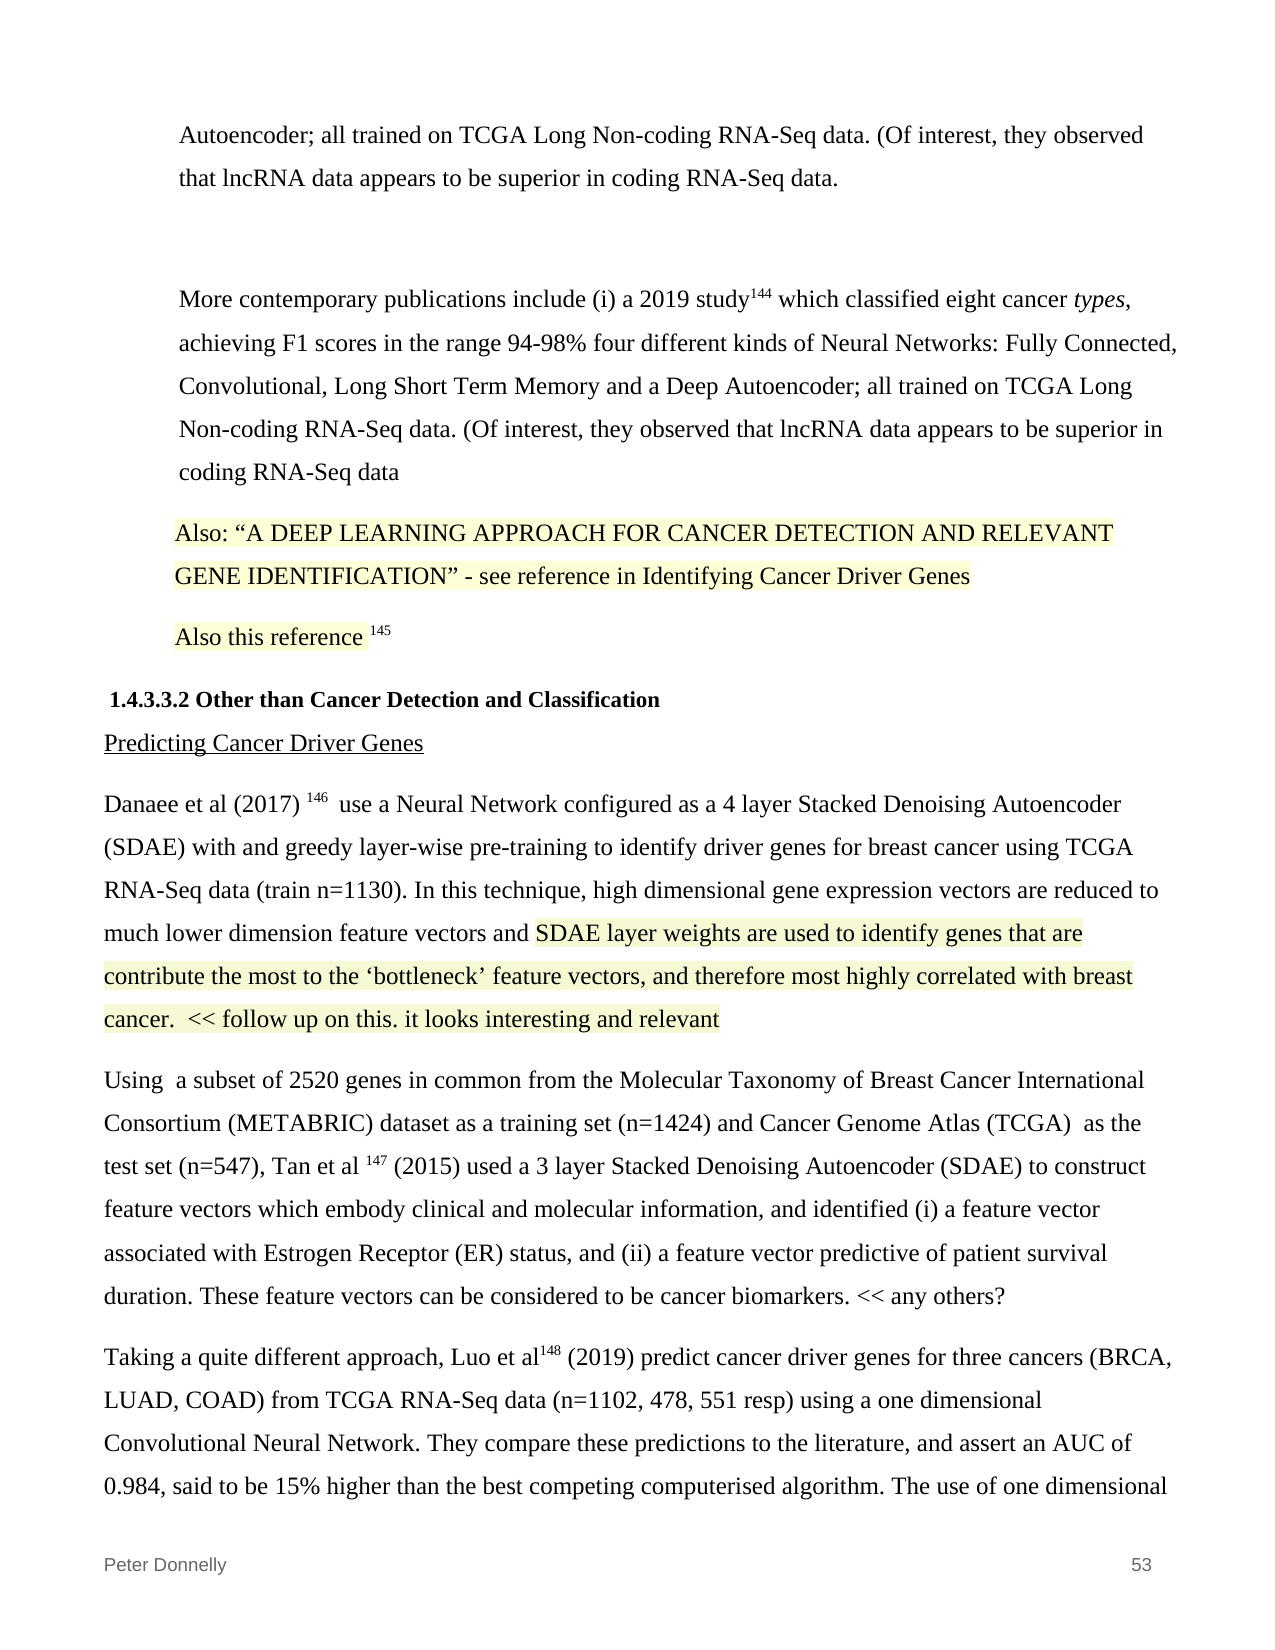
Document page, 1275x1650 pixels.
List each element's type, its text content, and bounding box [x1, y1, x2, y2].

text Danaee et al (2017) use a Neural Network configured as a 4 layer Stacked Denoising Autoencoder (SDAE) with and greedy layer-wise pre-training to identify driver genes for breast cancer using TCGA RNA-Seq data (train n=1130). In this technique, high dimensional gene expression vectors are reduced to much lower dimension feature vectors and SDAE layer weights are used to identify genes that are contribute the most to the ‘bottleneck’ feature vectors, and therefore most highly correlated with breast cancer. << follow up on this. it looks interesting and relevant [103, 789, 1181, 1033]
text Also: “A DEEP LEARNING APPROACH FOR CANCER DETECTION AND RELEVANT GENE IDENTIFICATION” - see reference in Identifying Cancer Driver Genes [174, 518, 1181, 590]
text Predicting Cancer Driver Genes [103, 728, 1181, 757]
text More contemporary publications include (i) a 2019 study which classified eight cancer types, achieving F1 scores in the range 94-98% four different kinds of Neural Networks: Fully Connected, Convolutional, Long Short Term Memory and a Deep Autoencoder; all trained on TCGA Long Non-coding RNA-Seq data. (Of interest, they observed that lncRNA data appears to be superior in coding RNA-Seq data [178, 284, 1181, 486]
subtitle Other than Cancer Detection and Classification [103, 686, 1181, 713]
text Autoencoder; all trained on TCGA Long Non-coding RNA-Seq data. (Of interest, they observed that lncRNA data appears to be superior in coding RNA-Seq data. [178, 120, 1181, 192]
text Also this reference [174, 622, 1181, 651]
text Using a subset of 2520 genes in common from the Molecular Taxonomy of Breast Cancer International Consortium (METABRIC) dataset as a training set (n=1424) and Cancer Genome Atlas (TCGA) as the test set (n=547), Tan et al (2015) used a 3 layer Stacked Denoising Autoencoder (SDAE) to construct feature vectors which embody clinical and molecular information, and identified (i) a feature vector associated with Estrogen Receptor (ER) status, and (ii) a feature vector predictive of patient survival duration. These feature vectors can be considered to be cancer biomarkers. << any others? [103, 1065, 1181, 1309]
text Taking a quite different approach, Luo et al (2019) predict cancer driver genes for three cancers (BRCA, LUAD, COAD) from TCGA RNA-Seq data (n=1102, 478, 551 resp) using a one dimensional Convolutional Neural Network. They compare these predictions to the literature, and assert an AUC of 0.984, said to be 15% higher than the best competing computerised algorithm. The use of one dimensional [103, 1342, 1181, 1500]
